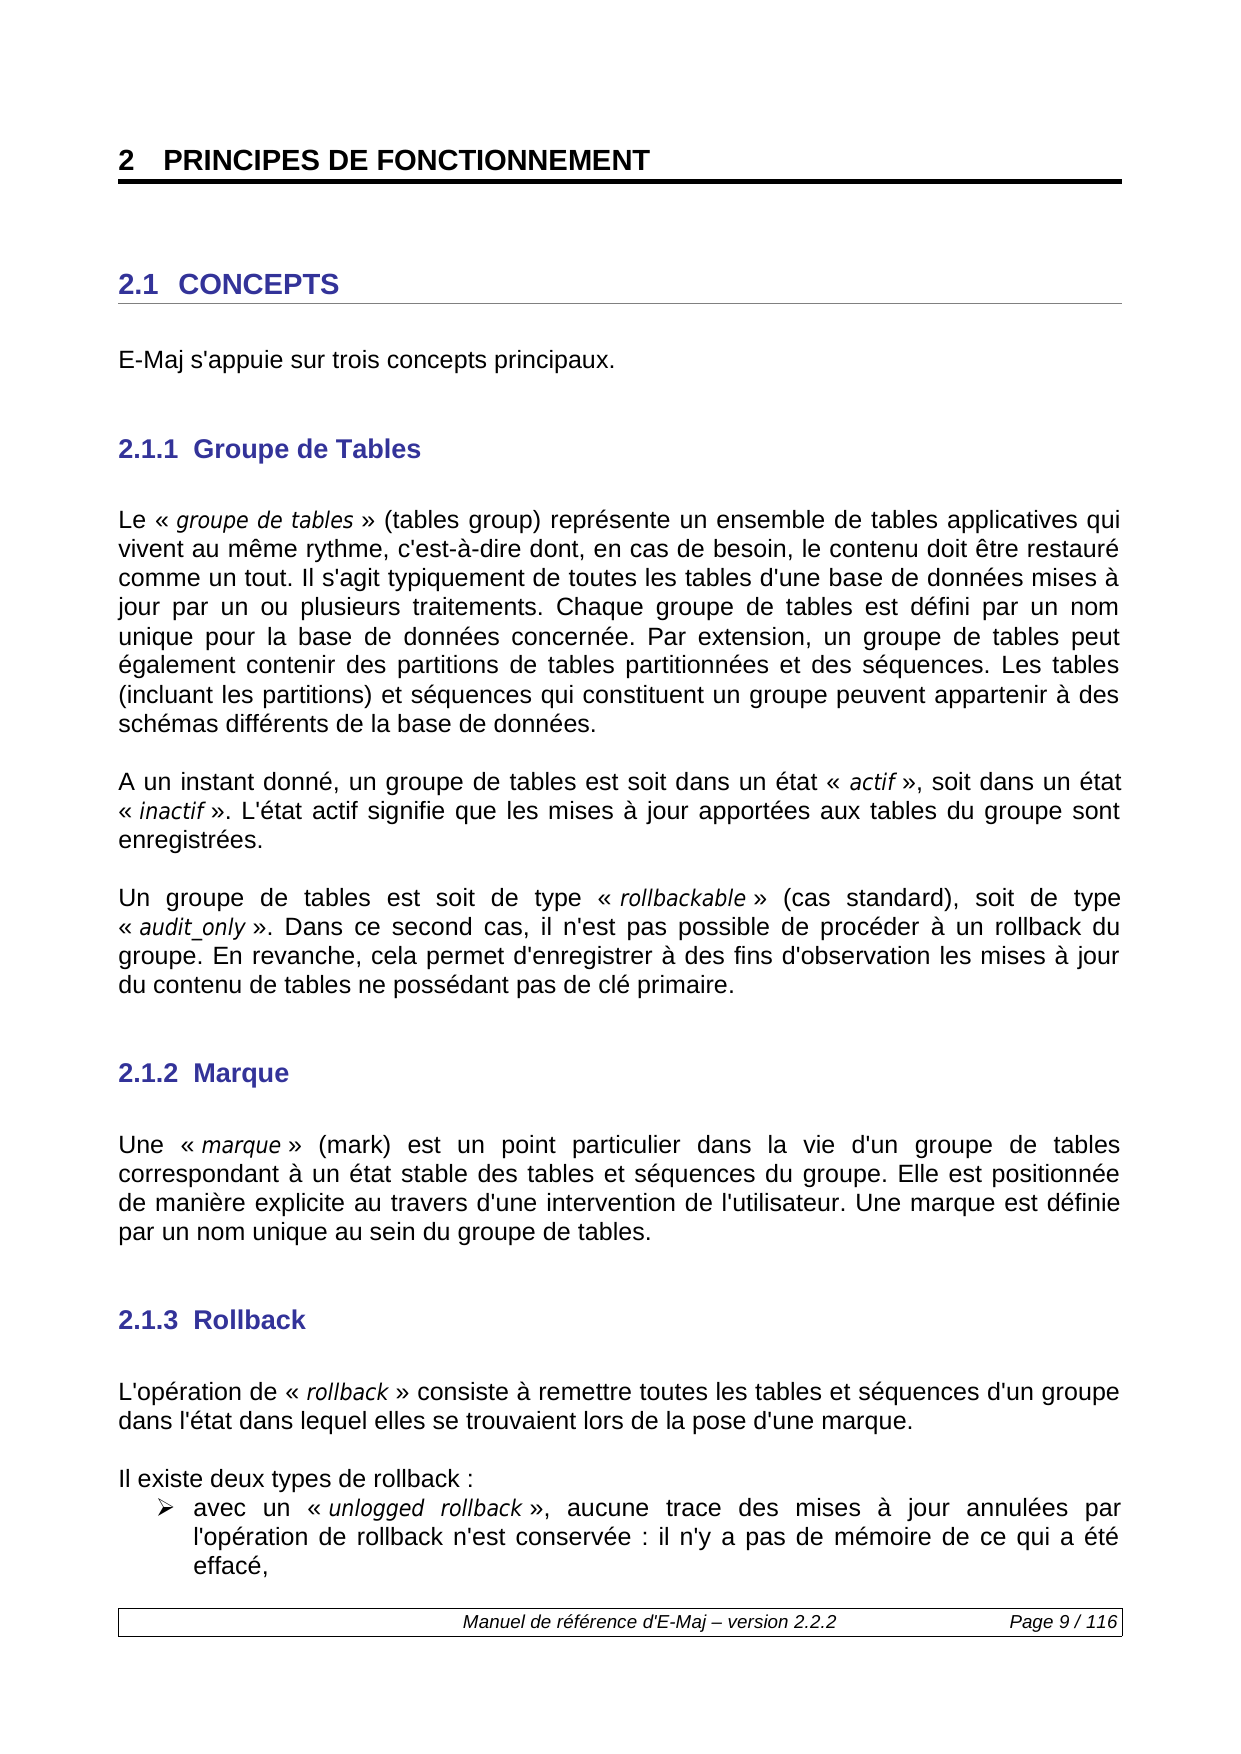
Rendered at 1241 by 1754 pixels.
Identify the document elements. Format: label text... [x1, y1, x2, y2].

text Il existe deux types de rollback : [118, 1464, 1122, 1493]
subtitle Rollback [118, 1304, 1122, 1335]
subtitle Marque [118, 1057, 1122, 1088]
text L'opération de « rollback » consiste à remettre toutes les tables et séquences d'un groupe dans l'état dans lequel elles se trouvaient lors de la pose d'une marque. [118, 1377, 1122, 1435]
text Le « groupe de tables » (tables group) représente un ensemble de tables applicatives qui vivent au même rythme, c'est-à-dire dont, en cas de besoin, le contenu doit être restauré comme un tout. Il s'agit typiquement de toutes les tables d'une base de données mises à jour par un ou plusieurs traitements. Chaque groupe de tables est défini par un nom unique pour la base de données concernée. Par extension, un groupe de tables peut également contenir des partitions de tables partitionnées et des séquences. Les tables (incluant les partitions) et séquences qui constituent un groupe peuvent appartenir à des schémas différents de la base de données. [118, 505, 1122, 738]
subtitle Principes de fonctionnement [118, 143, 1122, 179]
text Un groupe de tables est soit de type « rollbackable » (cas standard), soit de type « audit_only ». Dans ce second cas, il n'est pas possible de procéder à un rollback du groupe. En revanche, cela permet d'enregistrer à des fins d'observation les mises à jour du contenu de tables ne possédant pas de clé primaire. [118, 883, 1122, 999]
subtitle Groupe de Tables [118, 432, 1122, 463]
list avec un « unlogged rollback », aucune trace des mises à jour annulées par l'opération de rollback n'est conservée : il n'y a pas de mémoire de ce qui a été effacé, [156, 1493, 1122, 1580]
text Une « marque » (mark) est un point particulier dans la vie d'un groupe de tables correspondant à un état stable des tables et séquences du groupe. Elle est positionnée de manière explicite au travers d'une intervention de l'utilisateur. Une marque est définie par un nom unique au sein du groupe de tables. [118, 1130, 1122, 1246]
subtitle Concepts [118, 267, 1122, 303]
text E-Maj s'appuie sur trois concepts principaux. [118, 345, 1122, 374]
text A un instant donné, un groupe de tables est soit dans un état « actif », soit dans un état « inactif ». L'état actif signifie que les mises à jour apportées aux tables du groupe sont enregistrées. [118, 767, 1122, 854]
